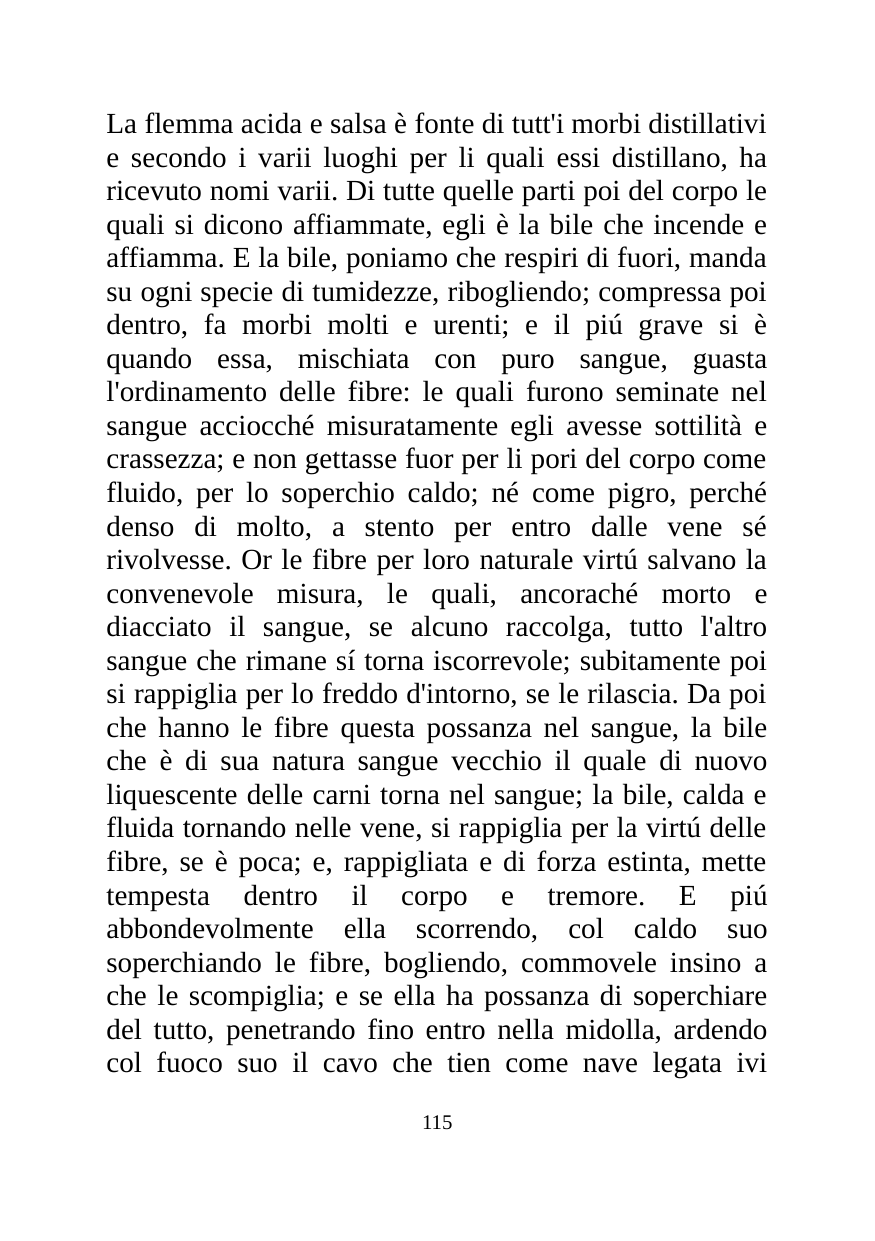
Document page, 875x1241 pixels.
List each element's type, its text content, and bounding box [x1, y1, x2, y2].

text La flemma acida e salsa è fonte di tutt'i morbi distillativi e secondo i varii luoghi per li quali essi distillano, ha ricevuto nomi varii. Di tutte quelle parti poi del corpo le quali si dicono affiammate, egli è la bile che incende e affiamma. E la bile, poniamo che respiri di fuori, manda su ogni specie di tumidezze, ribogliendo; compressa poi dentro, fa morbi molti e urenti; e il piú grave si è quando essa, mischiata con puro sangue, guasta l'ordinamento delle fibre: le quali furono seminate nel sangue acciocché misuratamente egli avesse sottilità e crassezza; e non gettasse fuor per li pori del corpo come fluido, per lo soperchio caldo; né come pigro, perché denso di molto, a stento per entro dalle vene sé rivolvesse. Or le fibre per loro naturale virtú salvano la convenevole misura, le quali, ancoraché morto e diacciato il sangue, se alcuno raccolga, tutto l'altro sangue che rimane sí torna iscorrevole; subitamente poi si rappiglia per lo freddo d'intorno, se le rilascia. Da poi che hanno le fibre questa possanza nel sangue, la bile che è di sua natura sangue vecchio il quale di nuovo liquescente delle carni torna nel sangue; la bile, calda e fluida tornando nelle vene, si rappiglia per la virtú delle fibre, se è poca; e, rappigliata e di forza estinta, mette tempesta dentro il corpo e tremore. E piú abbondevolmente ella scorrendo, col caldo suo soperchiando le fibre, bogliendo, commovele insino a che le scompiglia; e se ella ha possanza di soperchiare del tutto, penetrando fino entro nella midolla, ardendo col fuoco suo il cavo che tien come nave legata ivi [106, 106, 768, 1079]
